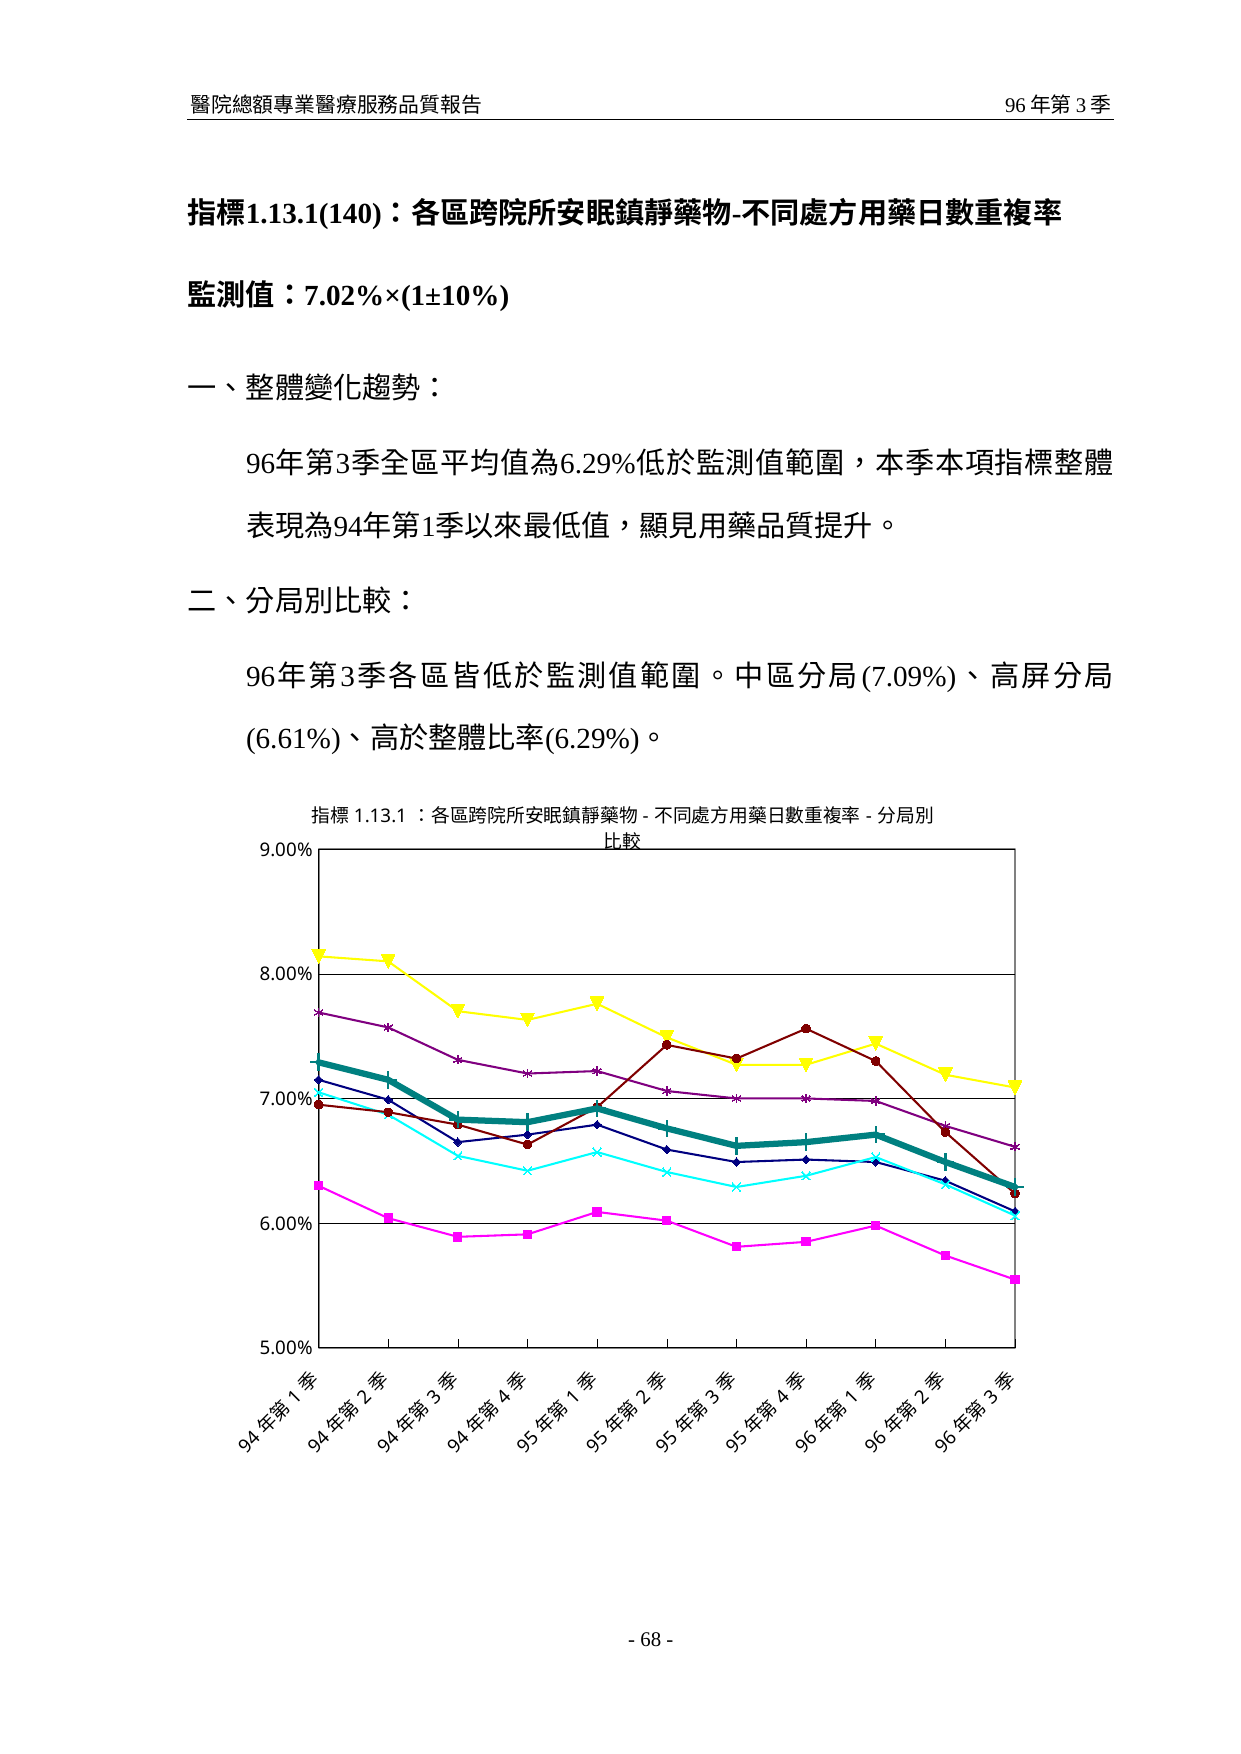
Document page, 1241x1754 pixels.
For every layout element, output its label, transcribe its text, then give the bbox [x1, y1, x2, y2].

text 指標1.13.1(140)：各區跨院所安眠鎮靜藥物-不同處方用藥日數重複率 [187, 169, 1114, 232]
text 二、分局別比較： [187, 557, 1114, 619]
text 一、整體變化趨勢： [187, 344, 1114, 407]
text 96年第3季各區皆低於監測值範圍。中區分局(7.09%)、高屏分局(6.61%)、高於整體比率(6.29%)。 [246, 632, 1114, 757]
text 監測值：7.02%×(1±10%) [187, 251, 1114, 313]
text 96年第3季全區平均值為6.29%低於監測值範圍，本季本項指標整體表現為94年第1季以來最低值，顯見用藥品質提升。 [246, 419, 1114, 544]
